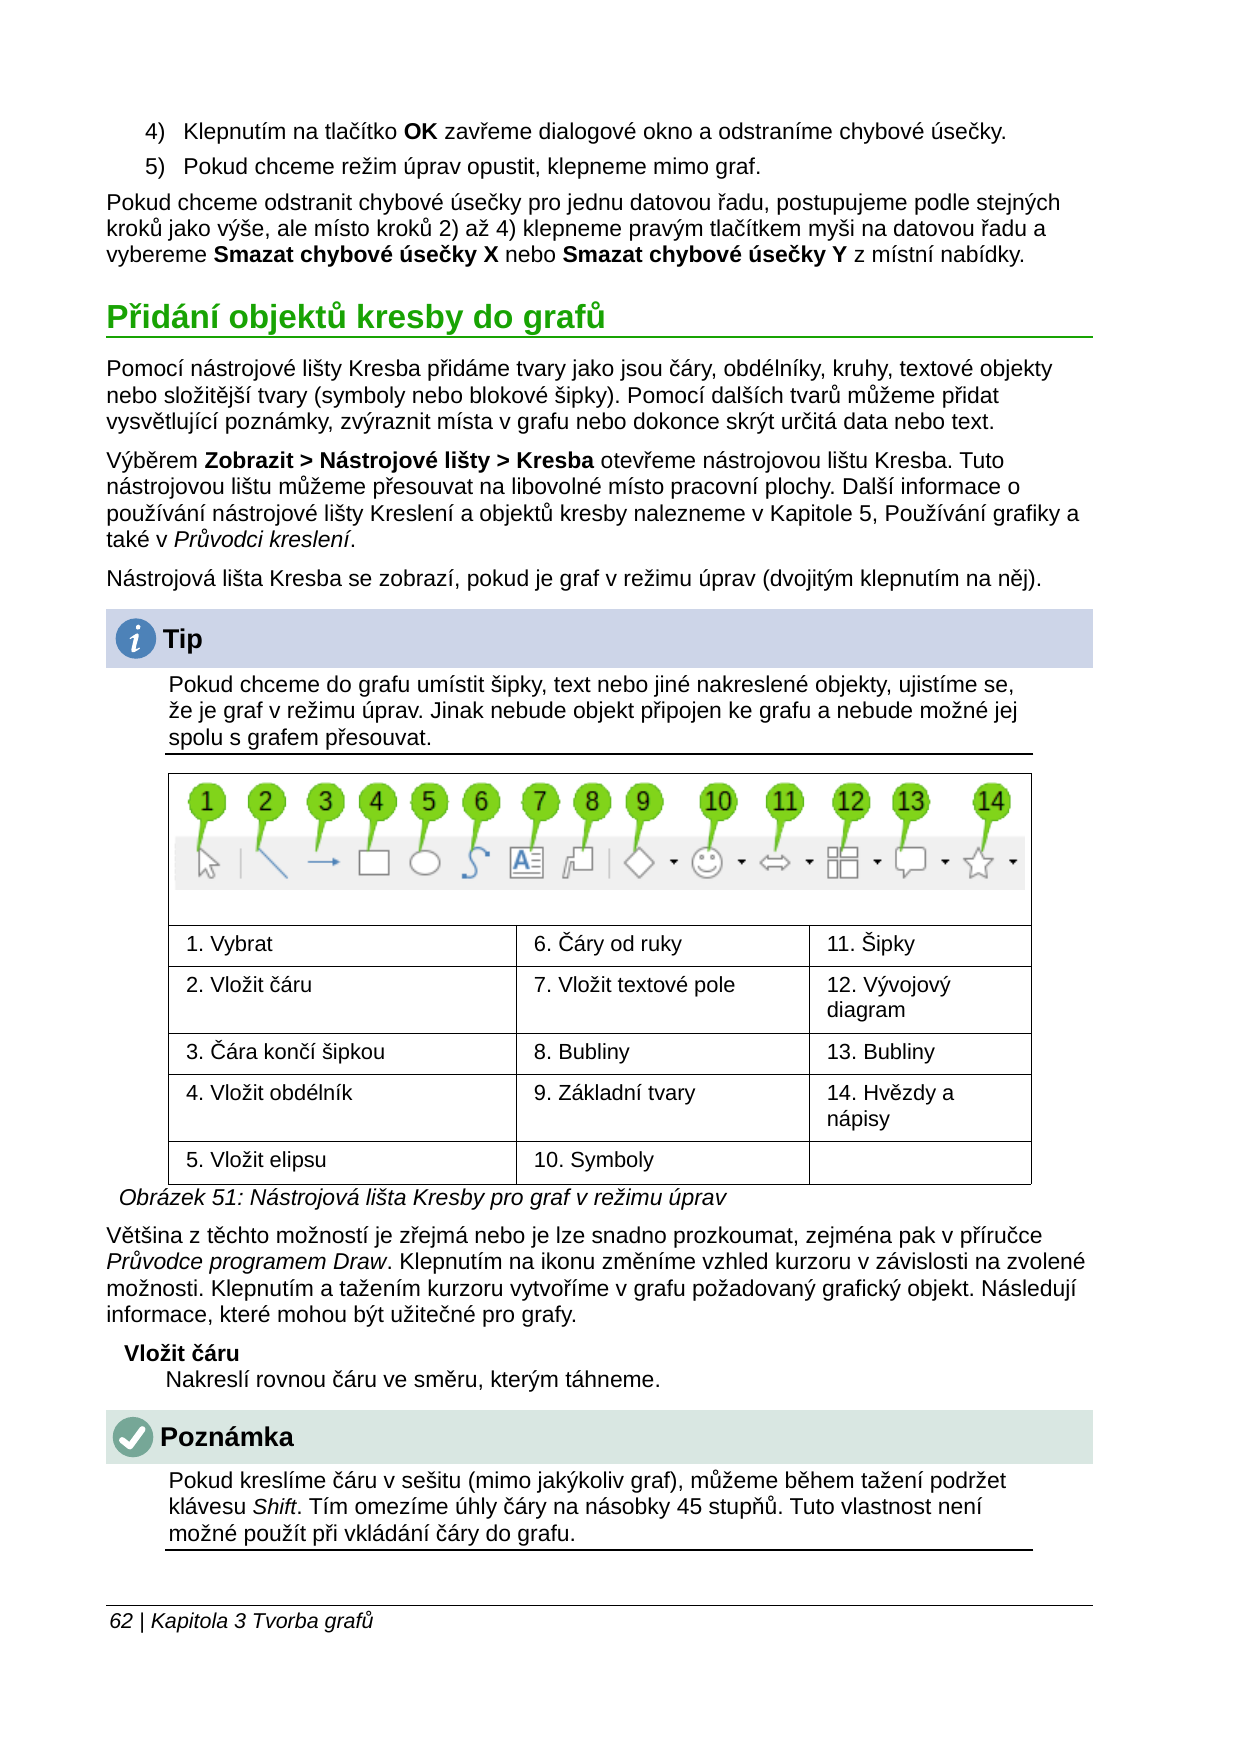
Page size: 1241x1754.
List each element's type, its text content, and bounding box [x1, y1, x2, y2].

text Nakreslí rovnou čáru ve směru, kterým táhneme. [165, 1366, 1093, 1393]
table_cell 5. Vložit elipsu [169, 1142, 516, 1183]
table_cell 4. Vložit obdélník [169, 1075, 516, 1141]
text Pokud kreslíme čáru v sešitu (mimo jakýkoliv graf), můžeme během tažení podržet klávesu Shift. Tím omezíme úhly čáry na násobky 45 stupňů. Tuto vlastnost není možné použít při vkládání čáry do grafu. [165, 1464, 1033, 1549]
picture [174, 782, 1025, 890]
text Pomocí nástrojové lišty Kresba přidáme tvary jako jsou čáry, obdélníky, kruhy, textové objekty nebo složitější tvary (symboly nebo blokové šipky). Pomocí dalších tvarů můžeme přidat vysvětlující poznámky, zvýraznit místa v grafu nebo dokonce skrýt určitá data nebo text. [106, 355, 1093, 434]
text Většina z těchto možností je zřejmá nebo je lze snadno prozkoumat, zejména pak v příručce Průvodce programem Draw. Klepnutím na ikonu změníme vzhled kurzoru v závislosti na zvolené možnosti. Klepnutím a tažením kurzoru vytvoříme v grafu požadovaný grafický objekt. Následují informace, které mohou být užitečné pro grafy. [106, 1222, 1093, 1327]
list Klepnutím na tlačítko OK zavřeme dialogové okno a odstraníme chybové úsečky. [165, 118, 1093, 144]
text Vložit čáru [124, 1340, 1093, 1366]
list Pokud chceme režim úprav opustit, klepneme mimo graf. [165, 153, 1093, 180]
table_cell 12. Vývojový diagram [810, 967, 1031, 1033]
table_cell [810, 1142, 1031, 1183]
subtitle Poznámka [106, 1410, 1093, 1464]
table_cell 14. Hvězdy a nápisy [810, 1075, 1031, 1141]
table_cell 3. Čára končí šipkou [169, 1034, 516, 1074]
table_cell 9. Základní tvary [517, 1075, 809, 1141]
text Pokud chceme do grafu umístit šipky, text nebo jiné nakreslené objekty, ujistíme se, že je graf v režimu úprav. Jinak nebude objekt připojen ke grafu a nebude možné jej spolu s grafem přesouvat. [165, 668, 1033, 753]
table_cell 11. Šipky [810, 926, 1031, 966]
text Pokud chceme odstranit chybové úsečky pro jednu datovou řadu, postupujeme podle stejných kroků jako výše, ale místo kroků 2) až 4) klepneme pravým tlačítkem myši na datovou řadu a vybereme Smazat chybové úsečky X nebo Smazat chybové úsečky Y z místní nabídky. [106, 188, 1093, 268]
text Obrázek 51: Nástrojová lišta Kresby pro graf v režimu úprav [118, 1184, 1080, 1210]
table_cell 13. Bubliny [810, 1034, 1031, 1074]
text Nástrojová lišta Kresba se zobrazí, pokud je graf v režimu úprav (dvojitým klepnutím na něj). [106, 565, 1093, 591]
subtitle Tip [106, 609, 1093, 668]
table_cell 10. Symboly [517, 1142, 809, 1183]
text Výběrem Zobrazit > Nástrojové lišty > Kresba otevřeme nástrojovou lištu Kresba. Tuto nástrojovou lištu můžeme přesouvat na libovolné místo pracovní plochy. Další informace o používání nástrojové lišty Kreslení a objektů kresby nalezneme v Kapitole 5, Používání grafiky a také v Průvodci kreslení. [106, 447, 1093, 552]
table_cell 8. Bubliny [517, 1034, 809, 1074]
table_header [169, 774, 1031, 925]
table_cell 2. Vložit čáru [169, 967, 516, 1033]
subtitle Přidání objektů kresby do grafů [106, 297, 1093, 336]
table_cell 6. Čáry od ruky [517, 926, 809, 966]
table_cell 1. Vybrat [169, 926, 516, 966]
table_cell 7. Vložit textové pole [517, 967, 809, 1033]
